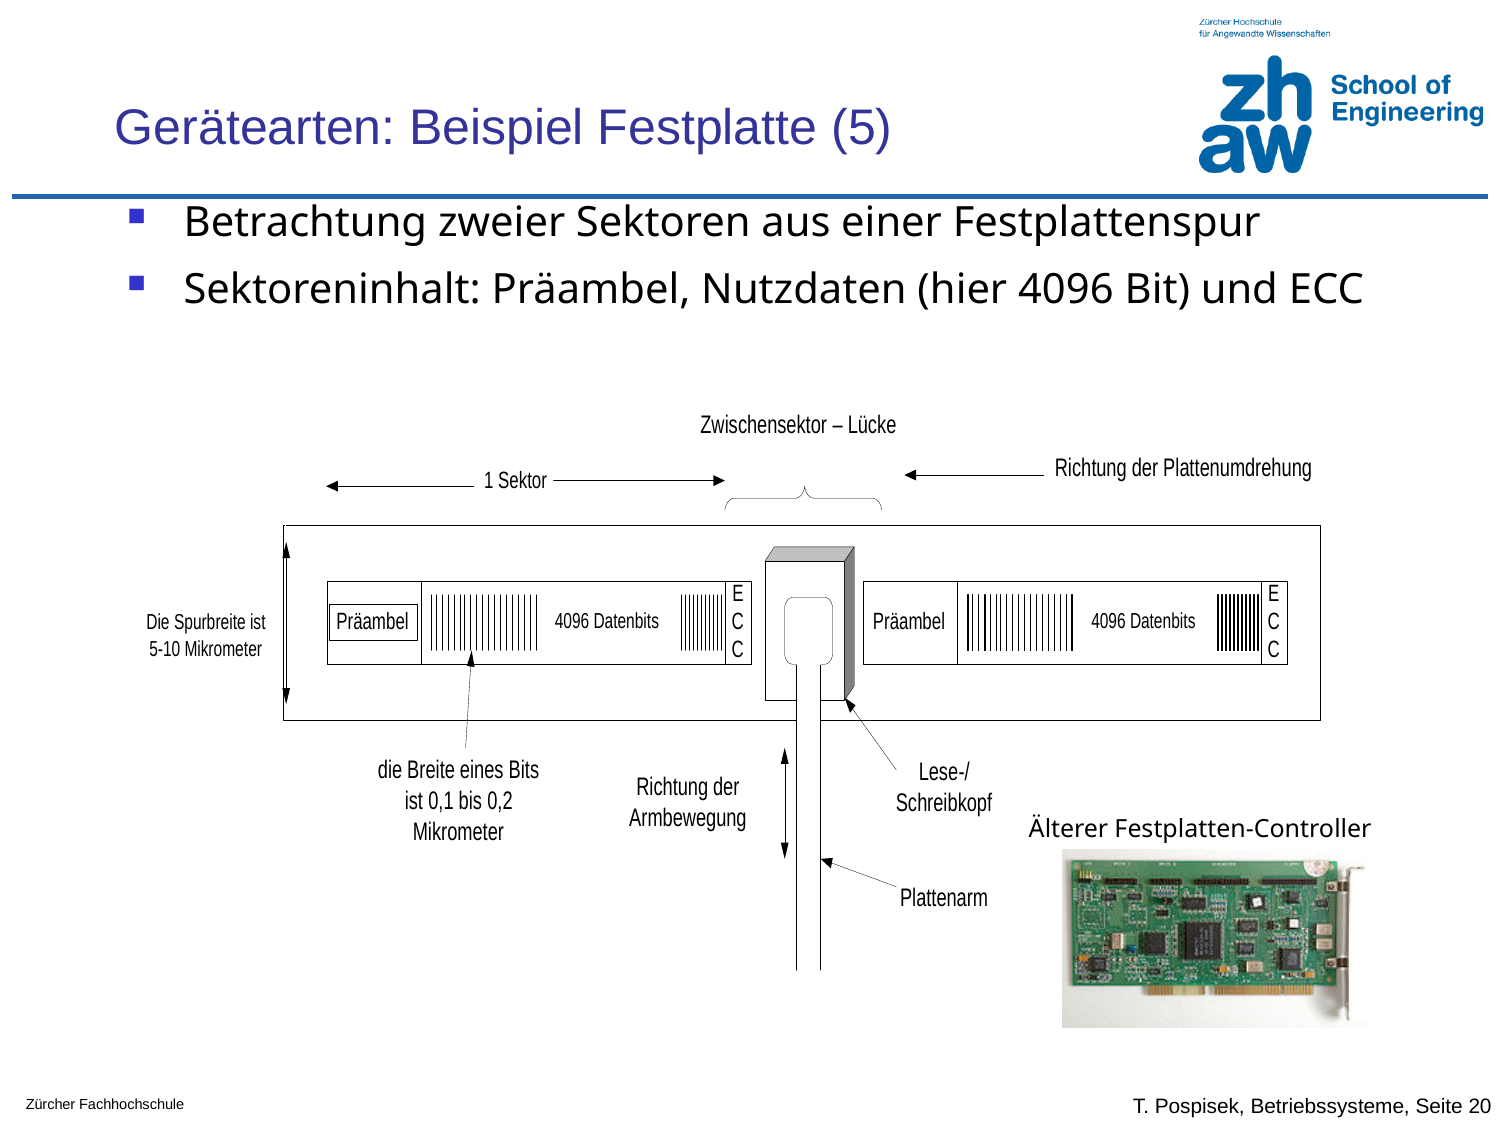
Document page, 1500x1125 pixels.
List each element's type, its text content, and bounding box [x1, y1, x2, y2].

picture [1199, 19, 1483, 173]
title Gerätearten: Beispiel Festplatte (5) [99, 50, 1379, 163]
text_box Betrachtung zweier Sektoren aus einer Festplattenspur Sektoreninhalt: Präambel, Nutzdaten (hier 4096 Bit) und ECC [112, 187, 1400, 325]
text_box Älterer Festplatten-Controller [1326, 805, 1387, 850]
picture [131, 383, 1370, 1028]
